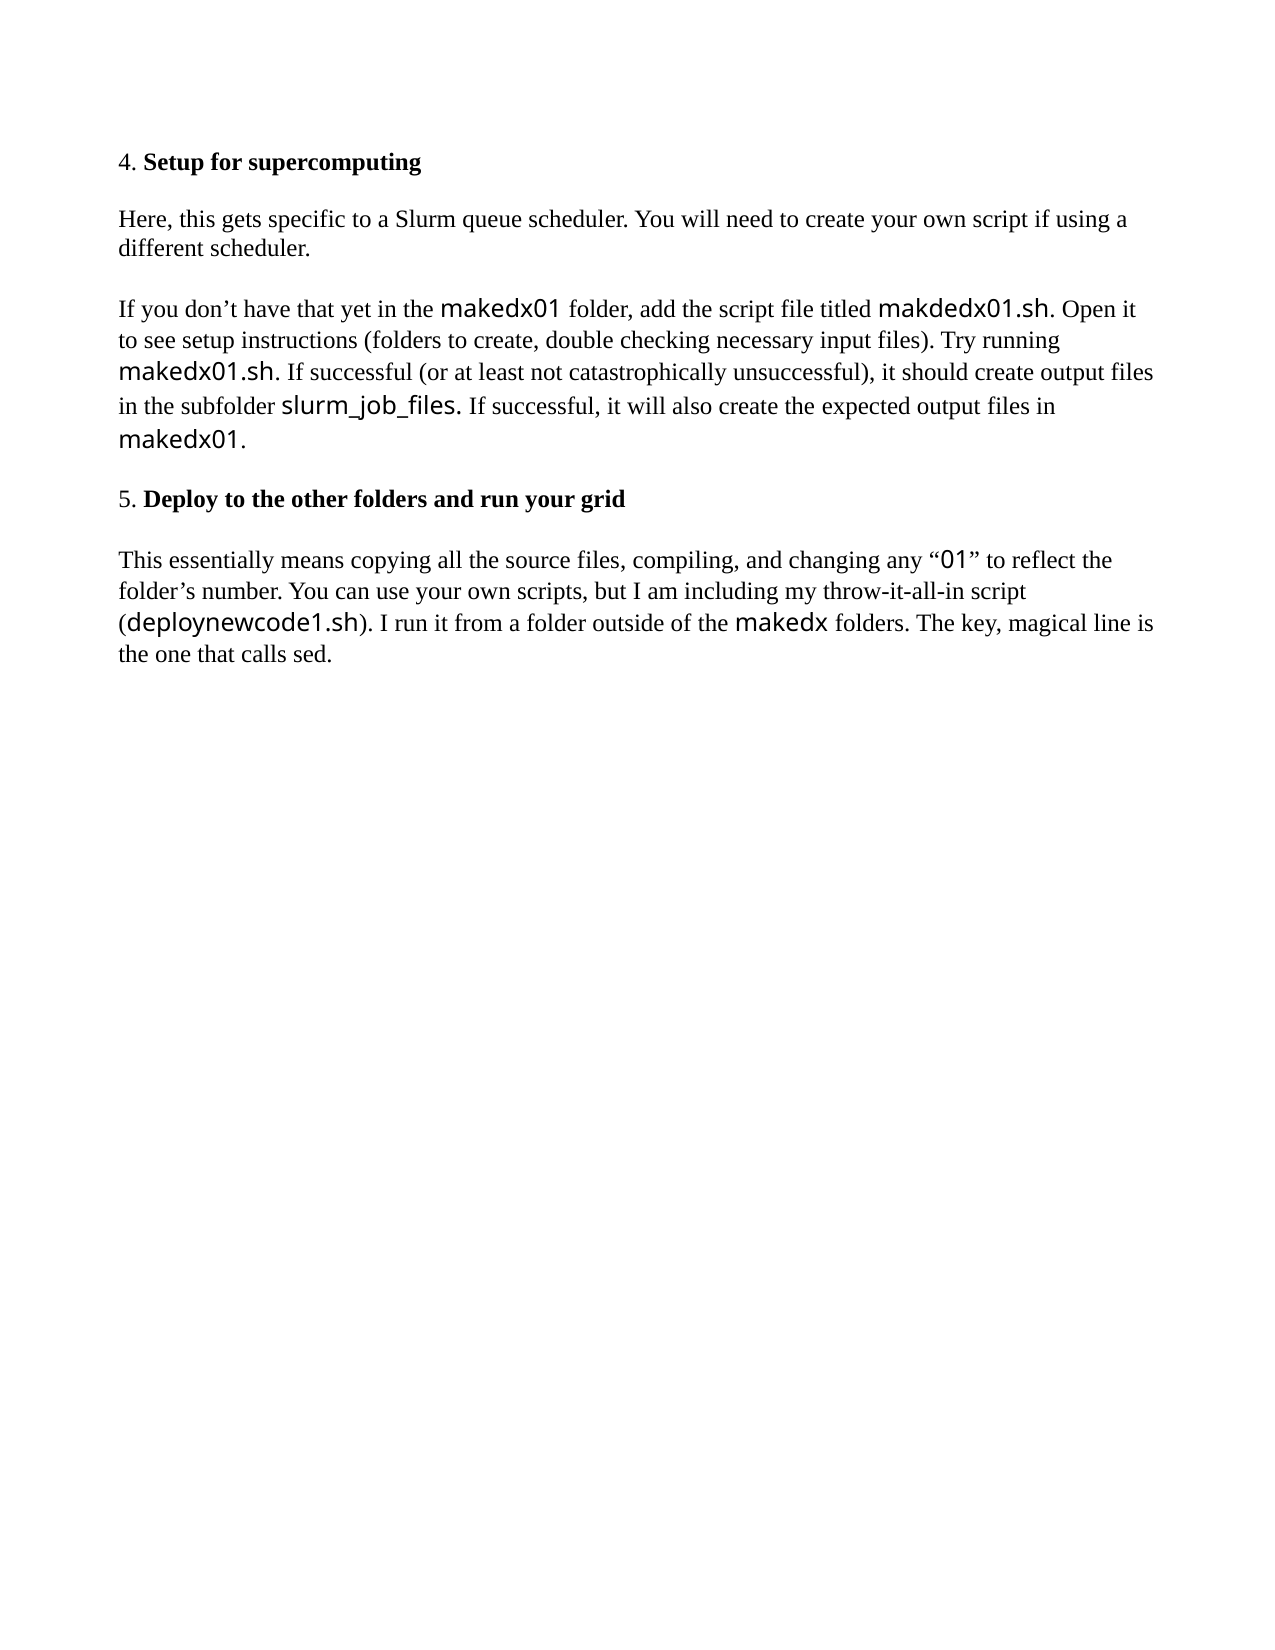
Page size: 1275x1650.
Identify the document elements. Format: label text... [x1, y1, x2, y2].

text 5. Deploy to the other folders and run your grid [118, 484, 1157, 513]
text Here, this gets specific to a Slurm queue scheduler. You will need to create your own script if using a different scheduler. [118, 204, 1157, 262]
text 4. Setup for supercomputing [118, 147, 1157, 176]
text If you don’t have that yet in the makedx01 folder, add the script file titled makdedx01.sh. Open it to see setup instructions (folders to create, double checking necessary input files). Try running makedx01.sh. If successful (or at least not catastrophically unsuccessful), it should create output files in the subfolder slurm_job_files. If successful, it will also create the expected output files in makedx01. [118, 291, 1157, 456]
text This essentially means copying all the source files, compiling, and changing any “01” to reflect the folder’s number. You can use your own scripts, but I am including my throw-it-all-in script (deploynewcode1.sh). I run it from a folder outside of the makedx folders. The key, magical line is the one that calls sed. [118, 542, 1157, 667]
